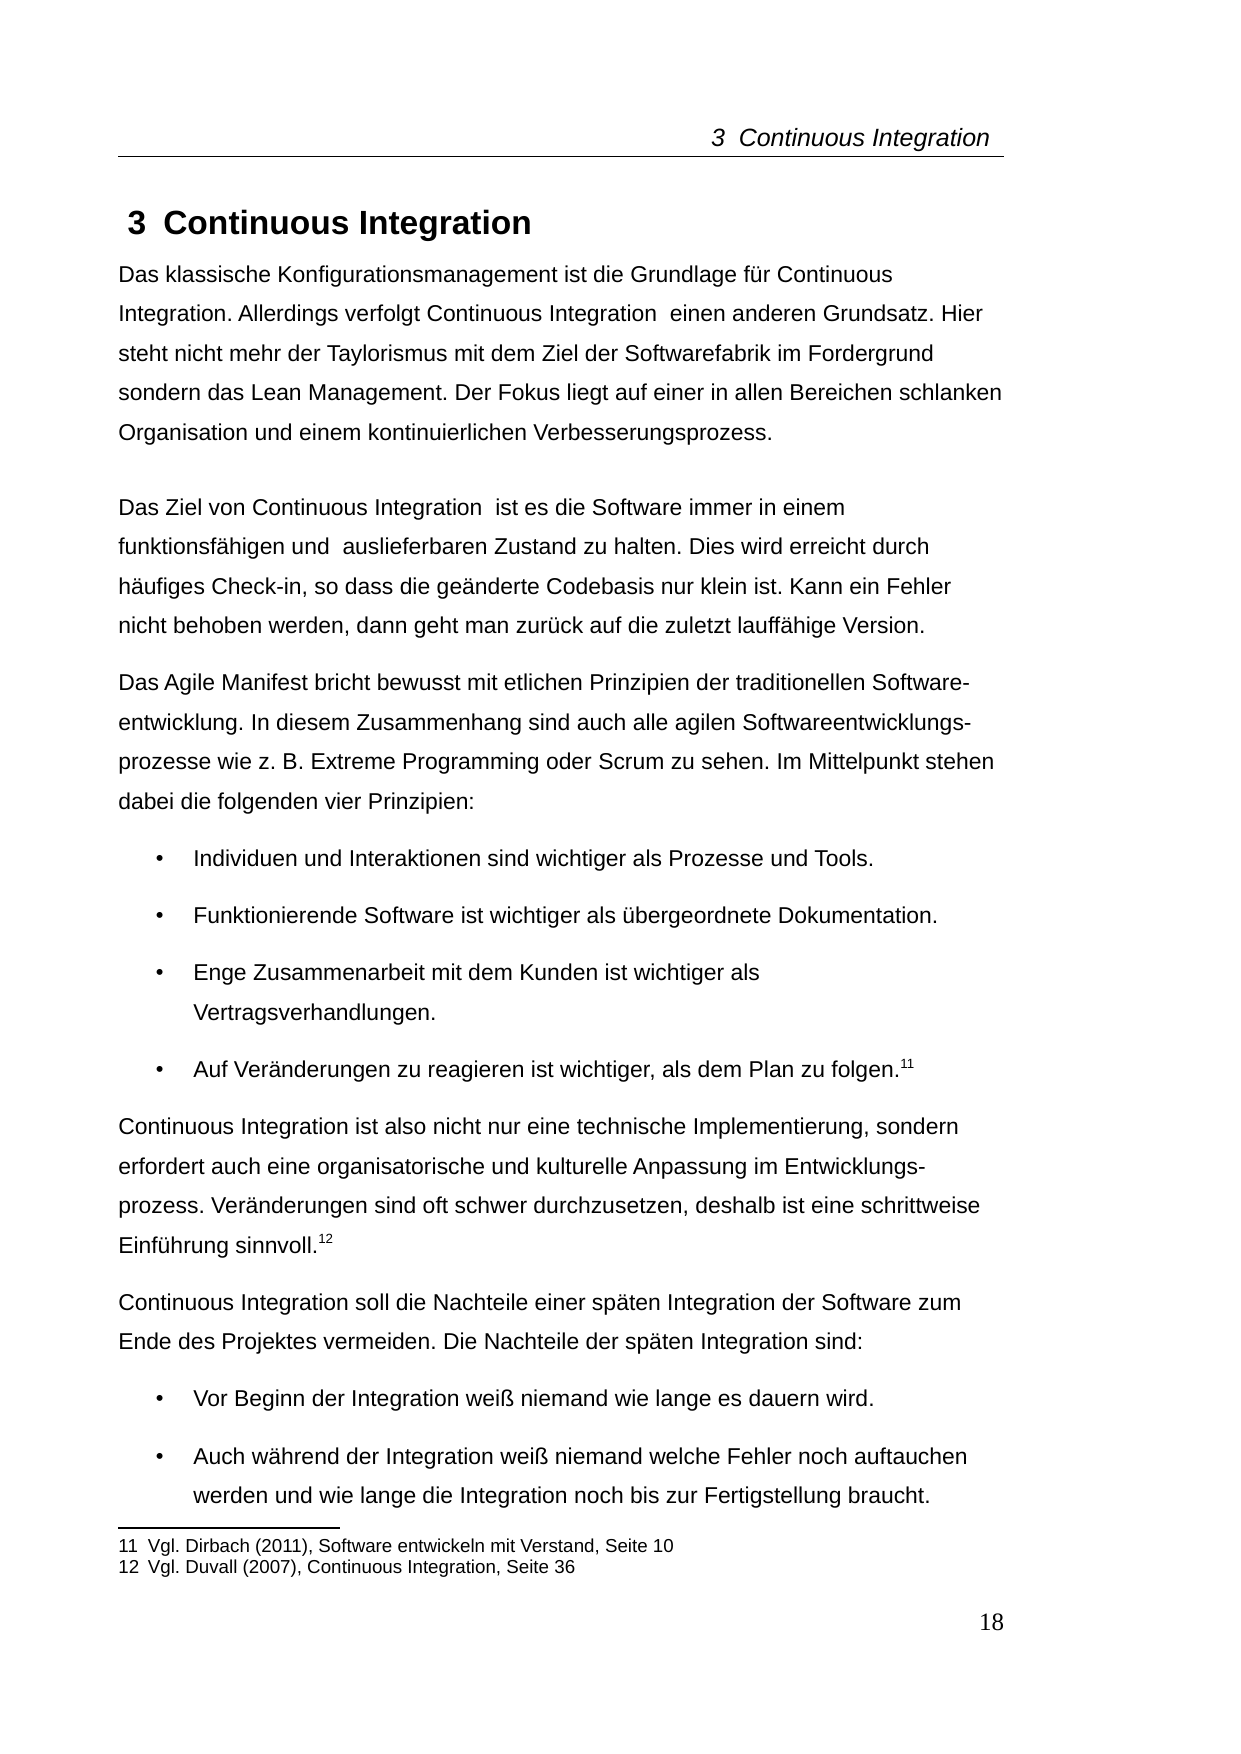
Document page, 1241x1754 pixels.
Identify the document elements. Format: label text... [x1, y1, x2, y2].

text Continuous Integration soll die Nachteile einer späten Integration der Software zum Ende des Projektes vermeiden. Die Nachteile der späten Integration sind: [118, 1289, 1004, 1354]
list Auf Veränderungen zu reagieren ist wichtiger, als dem Plan zu folgen. [156, 1056, 1004, 1082]
list Vgl. Dirbach (2011), Software entwickeln mit Verstand, Seite 10 [118, 1534, 1004, 1556]
text Das klassische Konfigurationsmanagement ist die Grundlage für Continuous Integration. Allerdings verfolgt Continuous Integration einen anderen Grundsatz. Hier steht nicht mehr der Taylorismus mit dem Ziel der Softwarefabrik im Fordergrund sondern das Lean Management. Der Fokus liegt auf einer in allen Bereichen schlanken Organisation und einem kontinuierlichen Verbesserungsprozess. [118, 261, 1004, 445]
list Funktionierende Software ist wichtiger als übergeordnete Dokumentation. [156, 902, 1004, 928]
text Vgl. Duvall (2007), Continuous Integration, Seite 36 [118, 1556, 1004, 1578]
text Continuous Integration ist also nicht nur eine technische Implementierung, sondern erfordert auch eine organisatorische und kulturelle Anpassung im Entwicklungs-prozess. Veränderungen sind oft schwer durchzusetzen, deshalb ist eine schrittweise Einführung sinnvoll. [118, 1113, 1004, 1258]
text Das Ziel von Continuous Integration ist es die Software immer in einem funktionsfähigen und auslieferbaren Zustand zu halten. Dies wird erreicht durch häufiges Check-in, so dass die geänderte Codebasis nur klein ist. Kann ein Fehler nicht behoben werden, dann geht man zurück auf die zuletzt lauffähige Version. [118, 494, 1004, 638]
subtitle Continuous Integration [118, 203, 1004, 242]
text Das Agile Manifest bricht bewusst mit etlichen Prinzipien der traditionellen Software-entwicklung. In diesem Zusammenhang sind auch alle agilen Softwareentwicklungs-prozesse wie z. B. Extreme Programming oder Scrum zu sehen. Im Mittelpunkt stehen dabei die folgenden vier Prinzipien: [118, 669, 1004, 814]
list Individuen und Interaktionen sind wichtiger als Prozesse und Tools. [156, 845, 1004, 871]
list Enge Zusammenarbeit mit dem Kunden ist wichtiger als Vertragsverhandlungen. [156, 959, 1004, 1025]
list Vor Beginn der Integration weiß niemand wie lange es dauern wird. [156, 1385, 1004, 1412]
list Auch während der Integration weiß niemand welche Fehler noch auftauchen werden und wie lange die Integration noch bis zur Fertigstellung braucht. [156, 1443, 1004, 1508]
